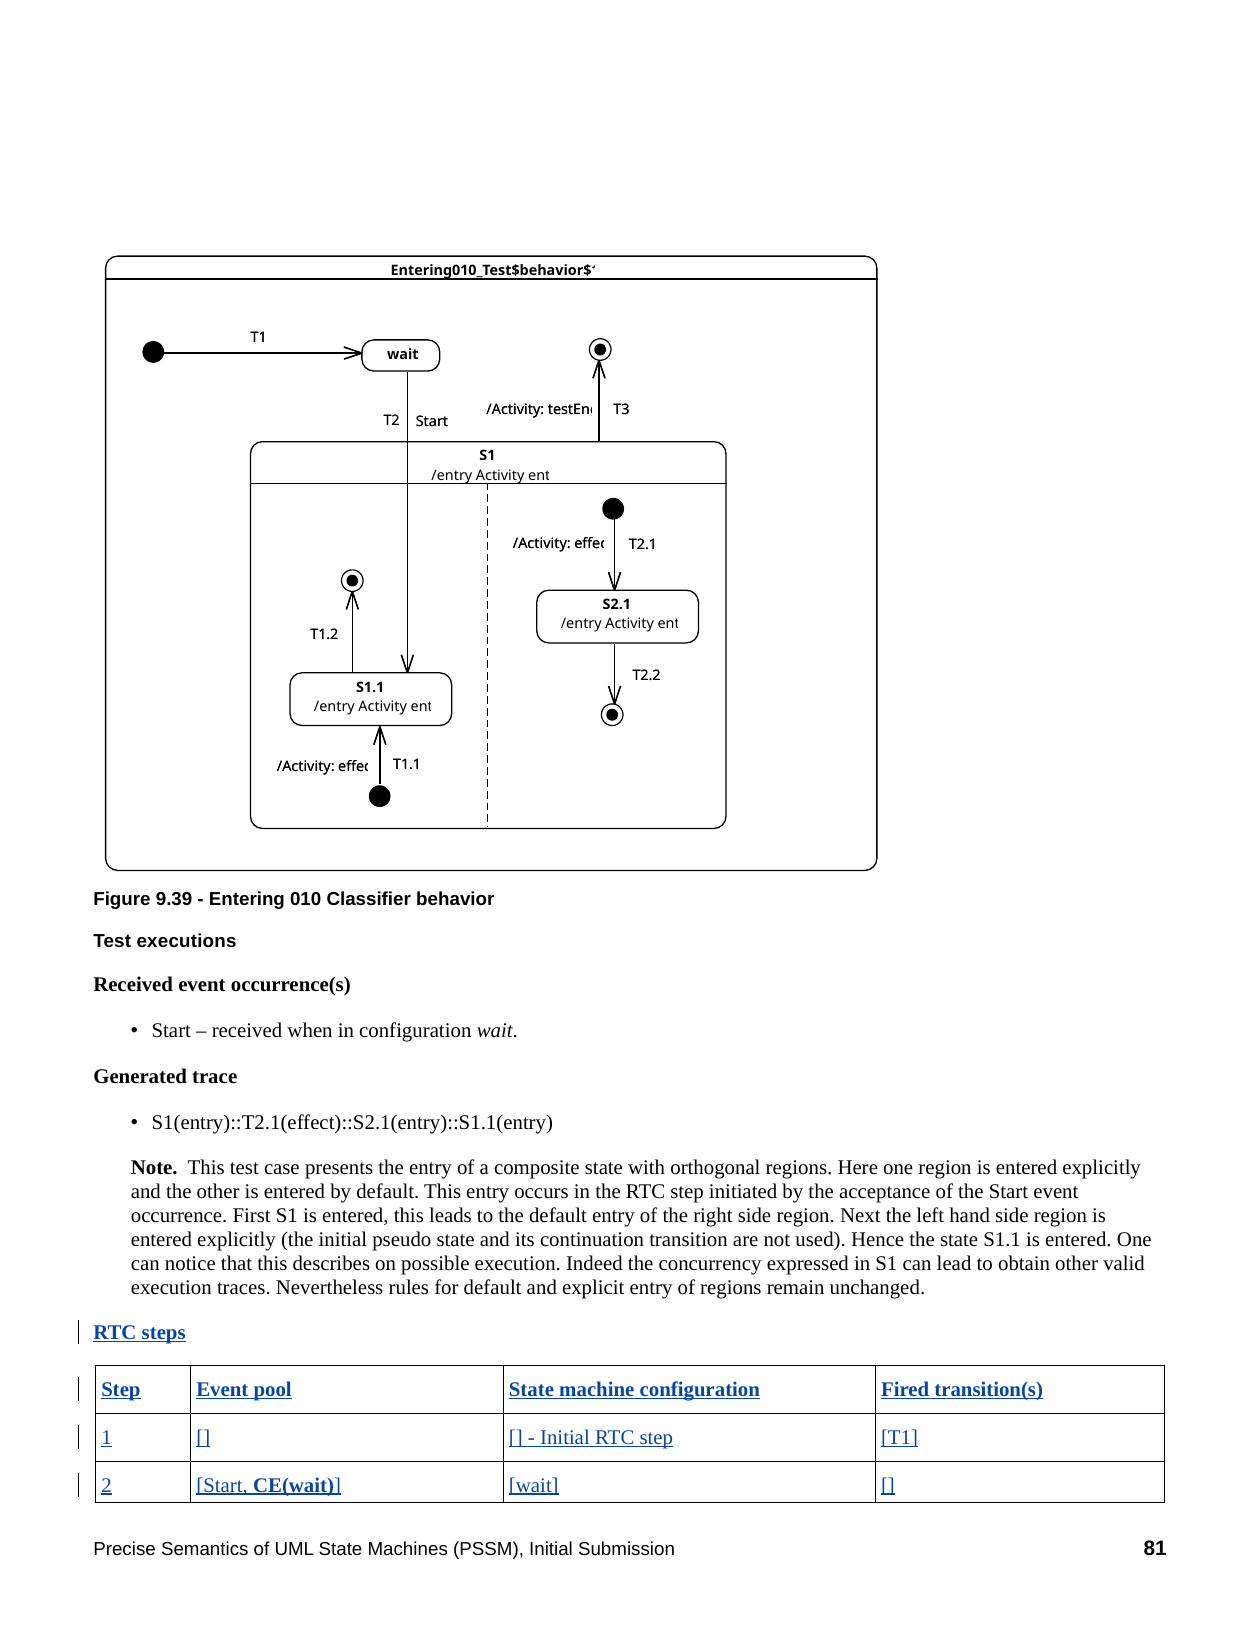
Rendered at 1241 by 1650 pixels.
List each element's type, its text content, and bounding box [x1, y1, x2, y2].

subtitle Test executions [93, 231, 1164, 951]
table_header State machine configuration [504, 1366, 875, 1413]
text Generated trace [93, 1063, 1164, 1088]
text Note. This test case presents the entry of a composite state with orthogonal regions. Here one region is entered explicitly and the other is entered by default. This entry occurs in the RTC step initiated by the acceptance of the Start event occurrence. First S1 is entered, this leads to the default entry of the right side region. Next the left hand side region is entered explicitly (the initial pseudo state and its continuation transition are not used). Hence the state S1.1 is entered. One can notice that this describes on possible execution. Indeed the concurrency expressed in S1 can lead to obtain other valid execution traces. Nevertheless rules for default and explicit entry of regions remain unchanged. [131, 1155, 1164, 1299]
text RTC steps [93, 1320, 1164, 1344]
table_cell [] [191, 1414, 503, 1461]
table_header Event pool [191, 1366, 503, 1413]
table_header Step [96, 1366, 190, 1413]
table_cell [wait] [504, 1462, 875, 1502]
list Start – received when in configuration wait. [131, 1017, 1164, 1042]
table_cell [Start, CE(wait)] [191, 1462, 503, 1502]
table_cell [T1] [876, 1414, 1164, 1461]
text Received event occurrence(s) [93, 972, 1164, 996]
table_cell [] [876, 1462, 1164, 1502]
list S1(entry)::T2.1(effect)::S2.1(entry)::S1.1(entry) [131, 1109, 1164, 1134]
table_cell 1 [96, 1414, 190, 1461]
table_cell [] - Initial RTC step [504, 1414, 875, 1461]
table_cell 2 [96, 1462, 190, 1502]
text Figure 9.39 - Entering 010 Classifier behavior [93, 243, 891, 909]
table_header Fired transition(s) [876, 1366, 1164, 1413]
